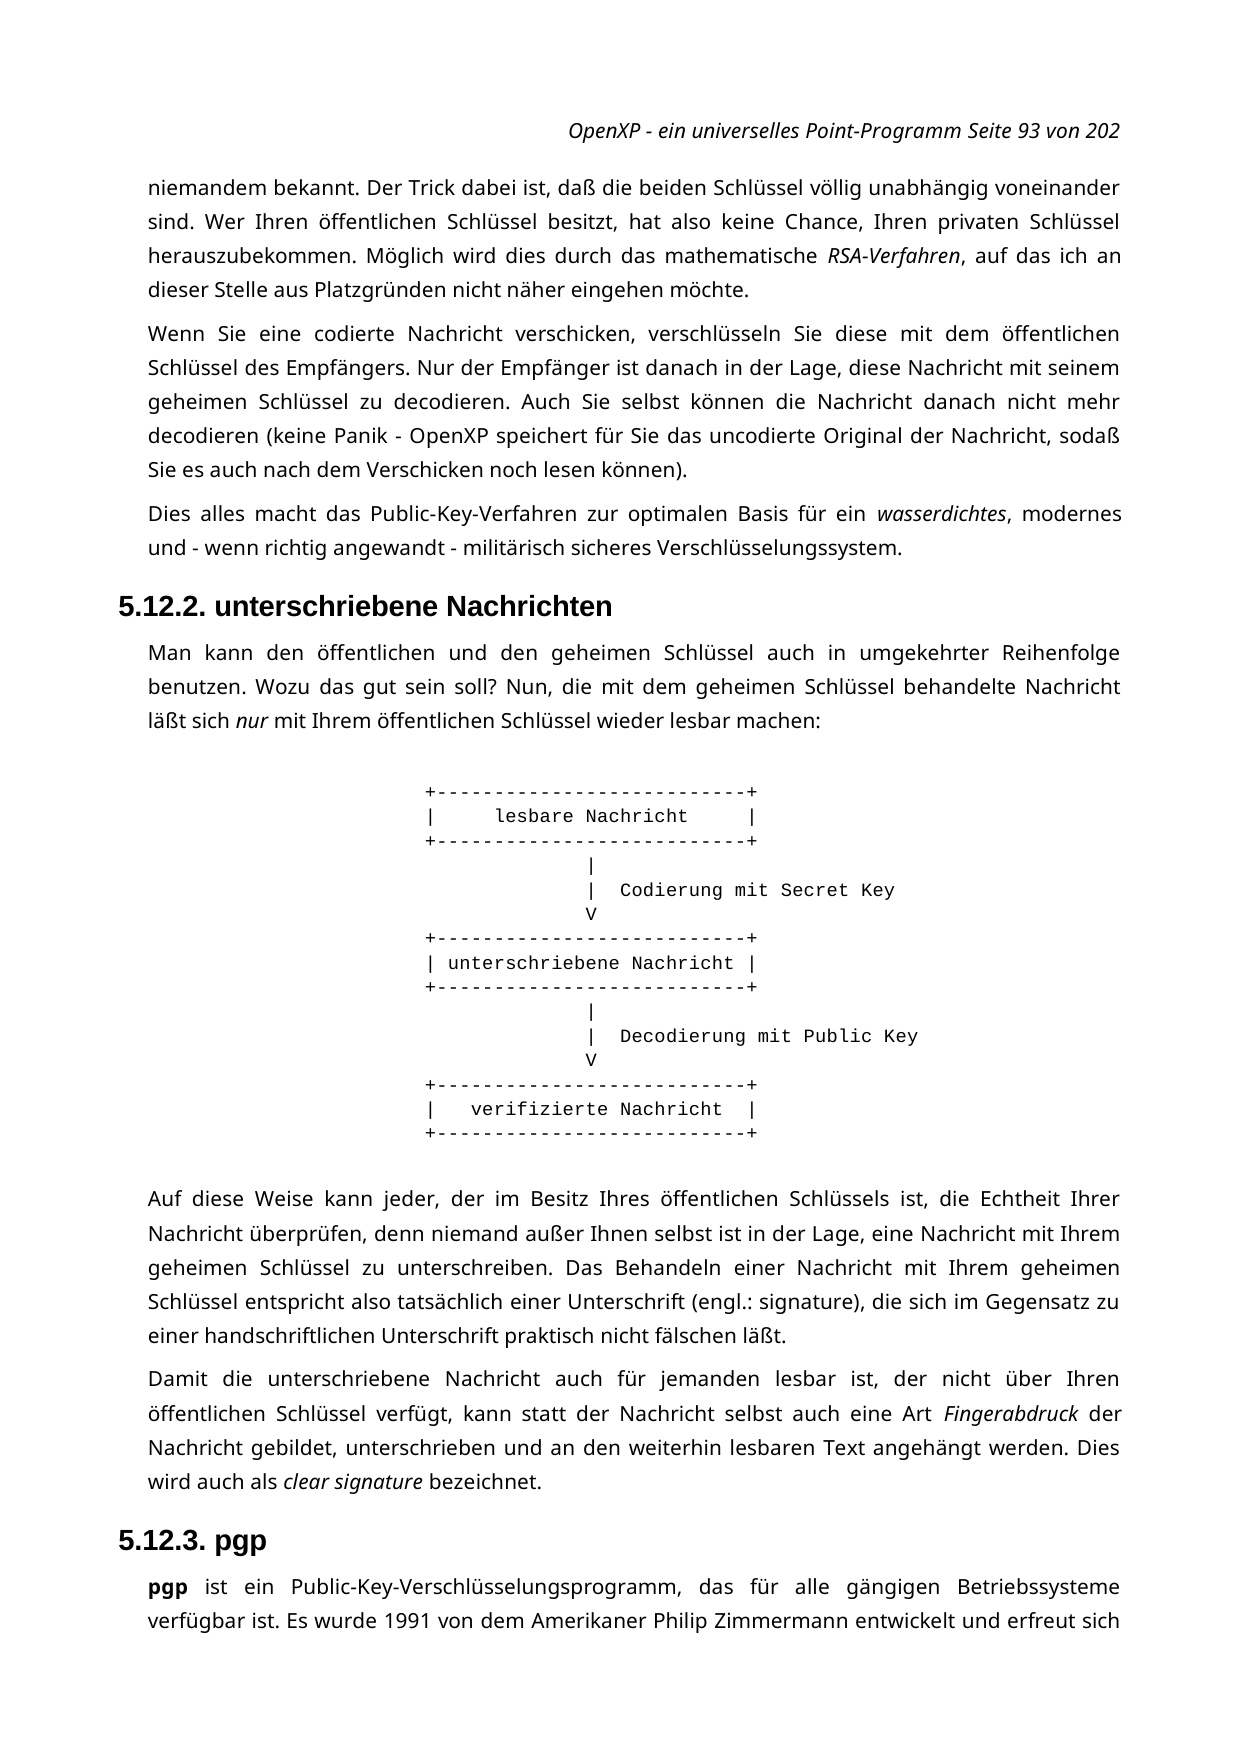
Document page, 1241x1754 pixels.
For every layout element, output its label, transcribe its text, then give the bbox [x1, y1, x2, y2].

text | unterschriebene Nachricht | [218, 950, 1122, 974]
text niemandem bekannt. Der Trick dabei ist, daß die beiden Schlüssel völlig unabhängig voneinander sind. Wer Ihren öffentlichen Schlüssel besitzt, hat also keine Chance, Ihren privaten Schlüssel herauszubekommen. Möglich wird dies durch das mathematische RSA-Verfahren, auf das ich an dieser Stelle aus Platzgründen nicht näher eingehen möchte. [148, 173, 1122, 304]
text | Codierung mit Secret Key [218, 877, 1122, 901]
text +---------------------------+ [218, 828, 1122, 853]
text Man kann den öffentlichen und den geheimen Schlüssel auch in umgekehrter Reihenfolge benutzen. Wozu das gut sein soll? Nun, die mit dem geheimen Schlüssel behandelte Nachricht läßt sich nur mit Ihrem öffentlichen Schlüssel wieder lesbar machen: [148, 637, 1122, 734]
text | [218, 999, 1122, 1023]
text | lesbare Nachricht | [218, 804, 1122, 828]
text | [218, 853, 1122, 877]
text V [218, 901, 1122, 926]
text +---------------------------+ [218, 974, 1122, 999]
text Dies alles macht das Public-Key-Verfahren zur optimalen Basis für ein wasserdichtes, modernes und - wenn richtig angewandt - militärisch sicheres Verschlüsselungssystem. [148, 498, 1122, 561]
subtitle 5.12.3. pgp [118, 1518, 1122, 1557]
text | Decodierung mit Public Key [218, 1023, 1122, 1048]
text Wenn Sie eine codierte Nachricht verschicken, verschlüsseln Sie diese mit dem öffentlichen Schlüssel des Empfängers. Nur der Empfänger ist danach in der Lage, diese Nachricht mit seinem geheimen Schlüssel zu decodieren. Auch Sie selbst können die Nachricht danach nicht mehr decodieren (keine Panik - OpenXP speichert für Sie das uncodierte Original der Nachricht, sodaß Sie es auch nach dem Verschicken noch lesen können). [148, 318, 1122, 484]
text +---------------------------+ [218, 1121, 1122, 1145]
text Auf diese Weise kann jeder, der im Besitz Ihres öffentlichen Schlüssels ist, die Echtheit Ihrer Nachricht überprüfen, denn niemand außer Ihnen selbst ist in der Lage, eine Nachricht mit Ihrem geheimen Schlüssel zu unterschreiben. Das Behandeln einer Nachricht mit Ihrem geheimen Schlüssel entspricht also tatsächlich einer Unterschrift (engl.: signature), die sich im Gegensatz zu einer handschriftlichen Unterschrift praktisch nicht fälschen läßt. [148, 1184, 1122, 1349]
text +---------------------------+ [218, 779, 1122, 804]
text pgp ist ein Public-Key-Verschlüsselungsprogramm, das für alle gängigen Betriebssysteme verfügbar ist. Es wurde 1991 von dem Amerikaner Philip Zimmermann entwickelt und erfreut sich [148, 1572, 1122, 1634]
text Damit die unterschriebene Nachricht auch für jemanden lesbar ist, der nicht über Ihren öffentlichen Schlüssel verfügt, kann statt der Nachricht selbst auch eine Art Fingerabdruck der Nachricht gebildet, unterschrieben und an den weiterhin lesbaren Text angehängt werden. Dies wird auch als clear signature bezeichnet. [148, 1364, 1122, 1495]
subtitle 5.12.2. unterschriebene Nachrichten [118, 584, 1122, 623]
text | verifizierte Nachricht | [218, 1096, 1122, 1121]
text +---------------------------+ [218, 926, 1122, 950]
text V [218, 1048, 1122, 1072]
text +---------------------------+ [218, 1072, 1122, 1096]
